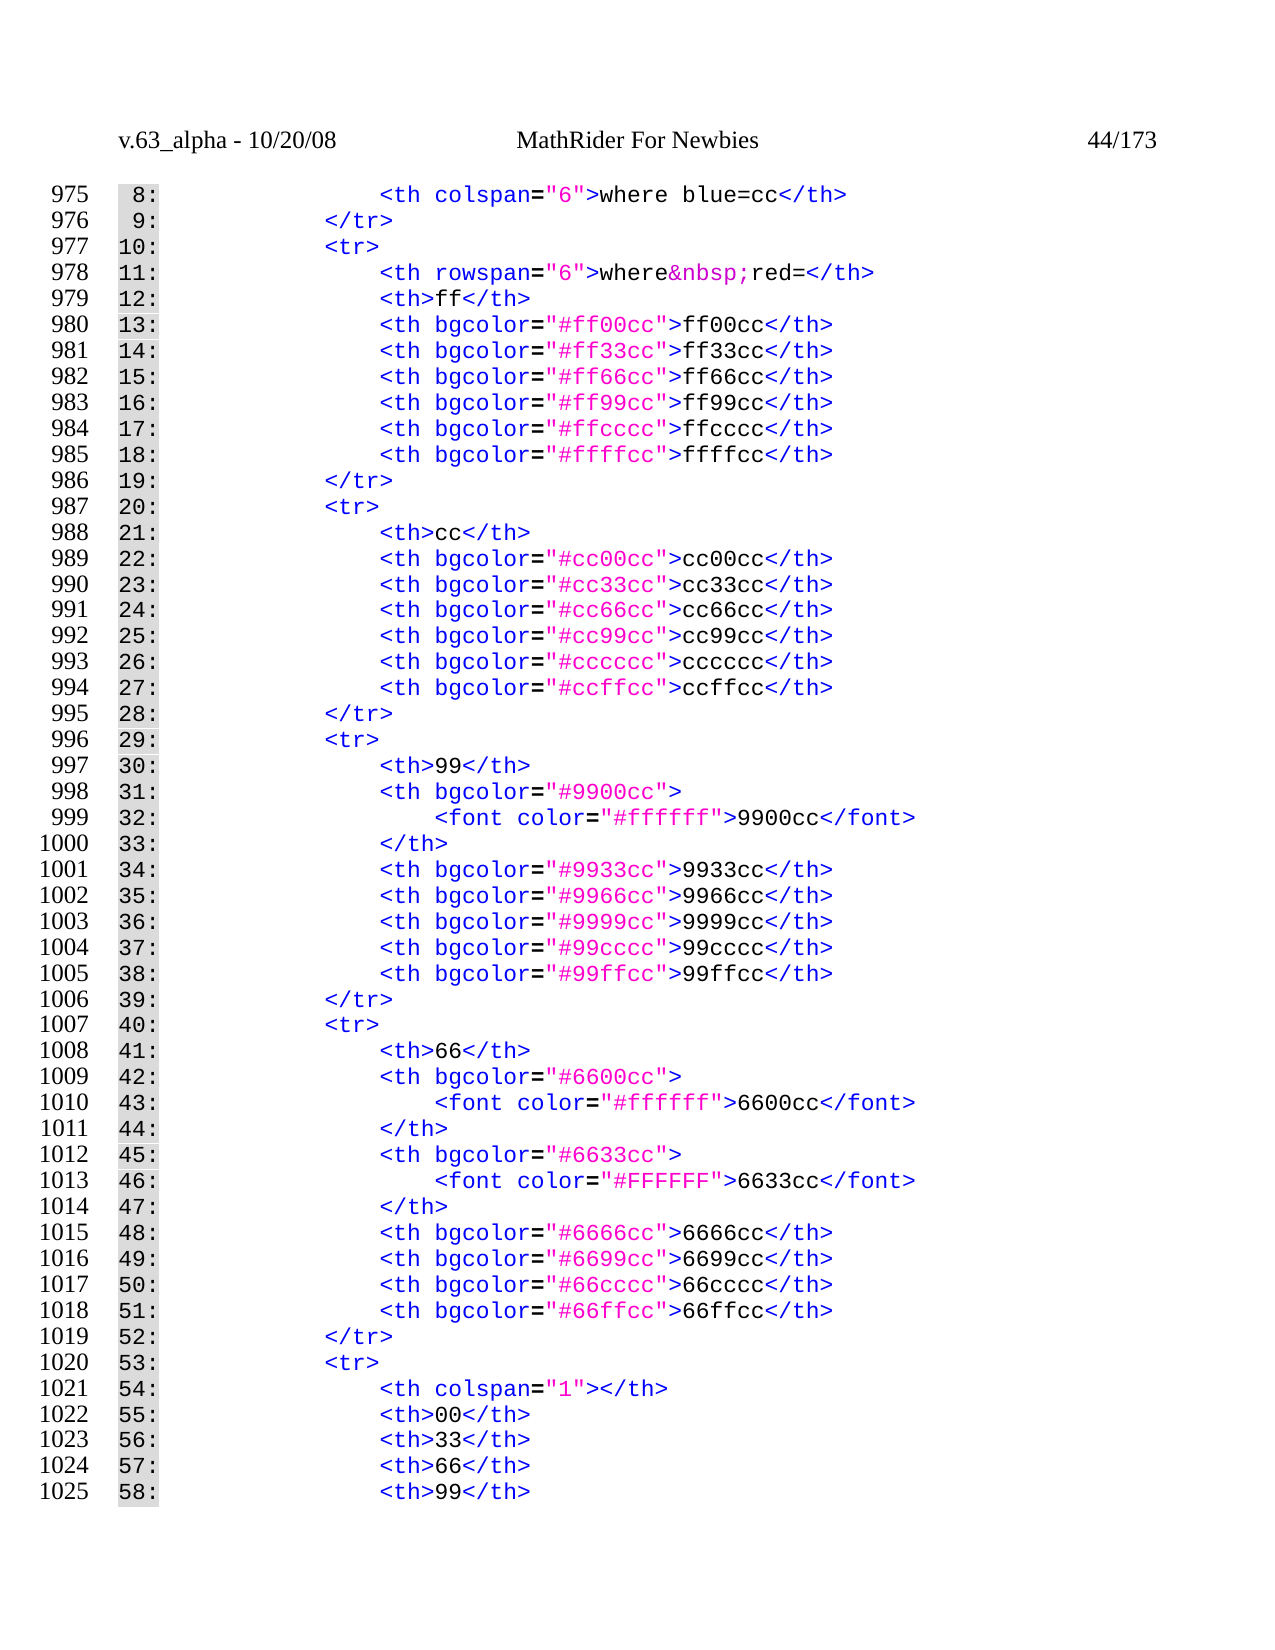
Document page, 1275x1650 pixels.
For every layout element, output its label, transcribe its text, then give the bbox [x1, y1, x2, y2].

text 21: <th>cc</th> [118, 521, 1157, 547]
text 24: <th bgcolor="#cc66cc">cc66cc</th> [118, 599, 1157, 625]
text 40: <tr> [118, 1014, 1157, 1040]
text 56: <th>33</th> [118, 1429, 1157, 1455]
text 51: <th bgcolor="#66ffcc">66ffcc</th> [118, 1299, 1157, 1325]
text 47: </th> [118, 1195, 1157, 1221]
text 54: <th colspan="1"></th> [118, 1377, 1157, 1403]
text 20: <tr> [118, 495, 1157, 521]
text 33: </th> [118, 832, 1157, 858]
text 9: </tr> [118, 210, 1157, 236]
text 15: <th bgcolor="#ff66cc">ff66cc</th> [118, 365, 1157, 391]
text 58: <th>99</th> [118, 1481, 1157, 1507]
text 44: </th> [118, 1118, 1157, 1143]
text 57: <th>66</th> [118, 1455, 1157, 1481]
text 23: <th bgcolor="#cc33cc">cc33cc</th> [118, 573, 1157, 599]
text 48: <th bgcolor="#6666cc">6666cc</th> [118, 1221, 1157, 1247]
text 30: <th>99</th> [118, 754, 1157, 780]
text 55: <th>00</th> [118, 1403, 1157, 1429]
text 50: <th bgcolor="#66cccc">66cccc</th> [118, 1273, 1157, 1299]
text 14: <th bgcolor="#ff33cc">ff33cc</th> [118, 339, 1157, 365]
text 31: <th bgcolor="#9900cc"> [118, 780, 1157, 806]
text 49: <th bgcolor="#6699cc">6699cc</th> [118, 1247, 1157, 1273]
text 34: <th bgcolor="#9933cc">9933cc</th> [118, 858, 1157, 884]
text 19: </tr> [118, 469, 1157, 495]
text 37: <th bgcolor="#99cccc">99cccc</th> [118, 936, 1157, 962]
text 12: <th>ff</th> [118, 288, 1157, 313]
text 43: <font color="#ffffff">6600cc</font> [118, 1092, 1157, 1118]
text 26: <th bgcolor="#cccccc">cccccc</th> [118, 651, 1157, 677]
text 11: <th rowspan="6">where&nbsp;red=</th> [118, 262, 1157, 288]
text 16: <th bgcolor="#ff99cc">ff99cc</th> [118, 391, 1157, 417]
text 25: <th bgcolor="#cc99cc">cc99cc</th> [118, 625, 1157, 651]
text 52: </tr> [118, 1325, 1157, 1351]
text 41: <th>66</th> [118, 1040, 1157, 1066]
text 8: <th colspan="6">where blue=cc</th> [118, 184, 1157, 210]
text 46: <font color="#FFFFFF">6633cc</font> [118, 1169, 1157, 1195]
text 42: <th bgcolor="#6600cc"> [118, 1066, 1157, 1092]
text 18: <th bgcolor="#ffffcc">ffffcc</th> [118, 443, 1157, 469]
text 53: <tr> [118, 1351, 1157, 1377]
text 35: <th bgcolor="#9966cc">9966cc</th> [118, 884, 1157, 910]
text 32: <font color="#ffffff">9900cc</font> [118, 806, 1157, 832]
text 10: <tr> [118, 236, 1157, 262]
text 17: <th bgcolor="#ffcccc">ffcccc</th> [118, 417, 1157, 443]
text 45: <th bgcolor="#6633cc"> [118, 1143, 1157, 1169]
text 22: <th bgcolor="#cc00cc">cc00cc</th> [118, 547, 1157, 573]
text 39: </tr> [118, 988, 1157, 1014]
text 28: </tr> [118, 703, 1157, 728]
text 36: <th bgcolor="#9999cc">9999cc</th> [118, 910, 1157, 936]
text 38: <th bgcolor="#99ffcc">99ffcc</th> [118, 962, 1157, 988]
text 27: <th bgcolor="#ccffcc">ccffcc</th> [118, 677, 1157, 703]
text 13: <th bgcolor="#ff00cc">ff00cc</th> [118, 313, 1157, 339]
text 29: <tr> [118, 728, 1157, 754]
